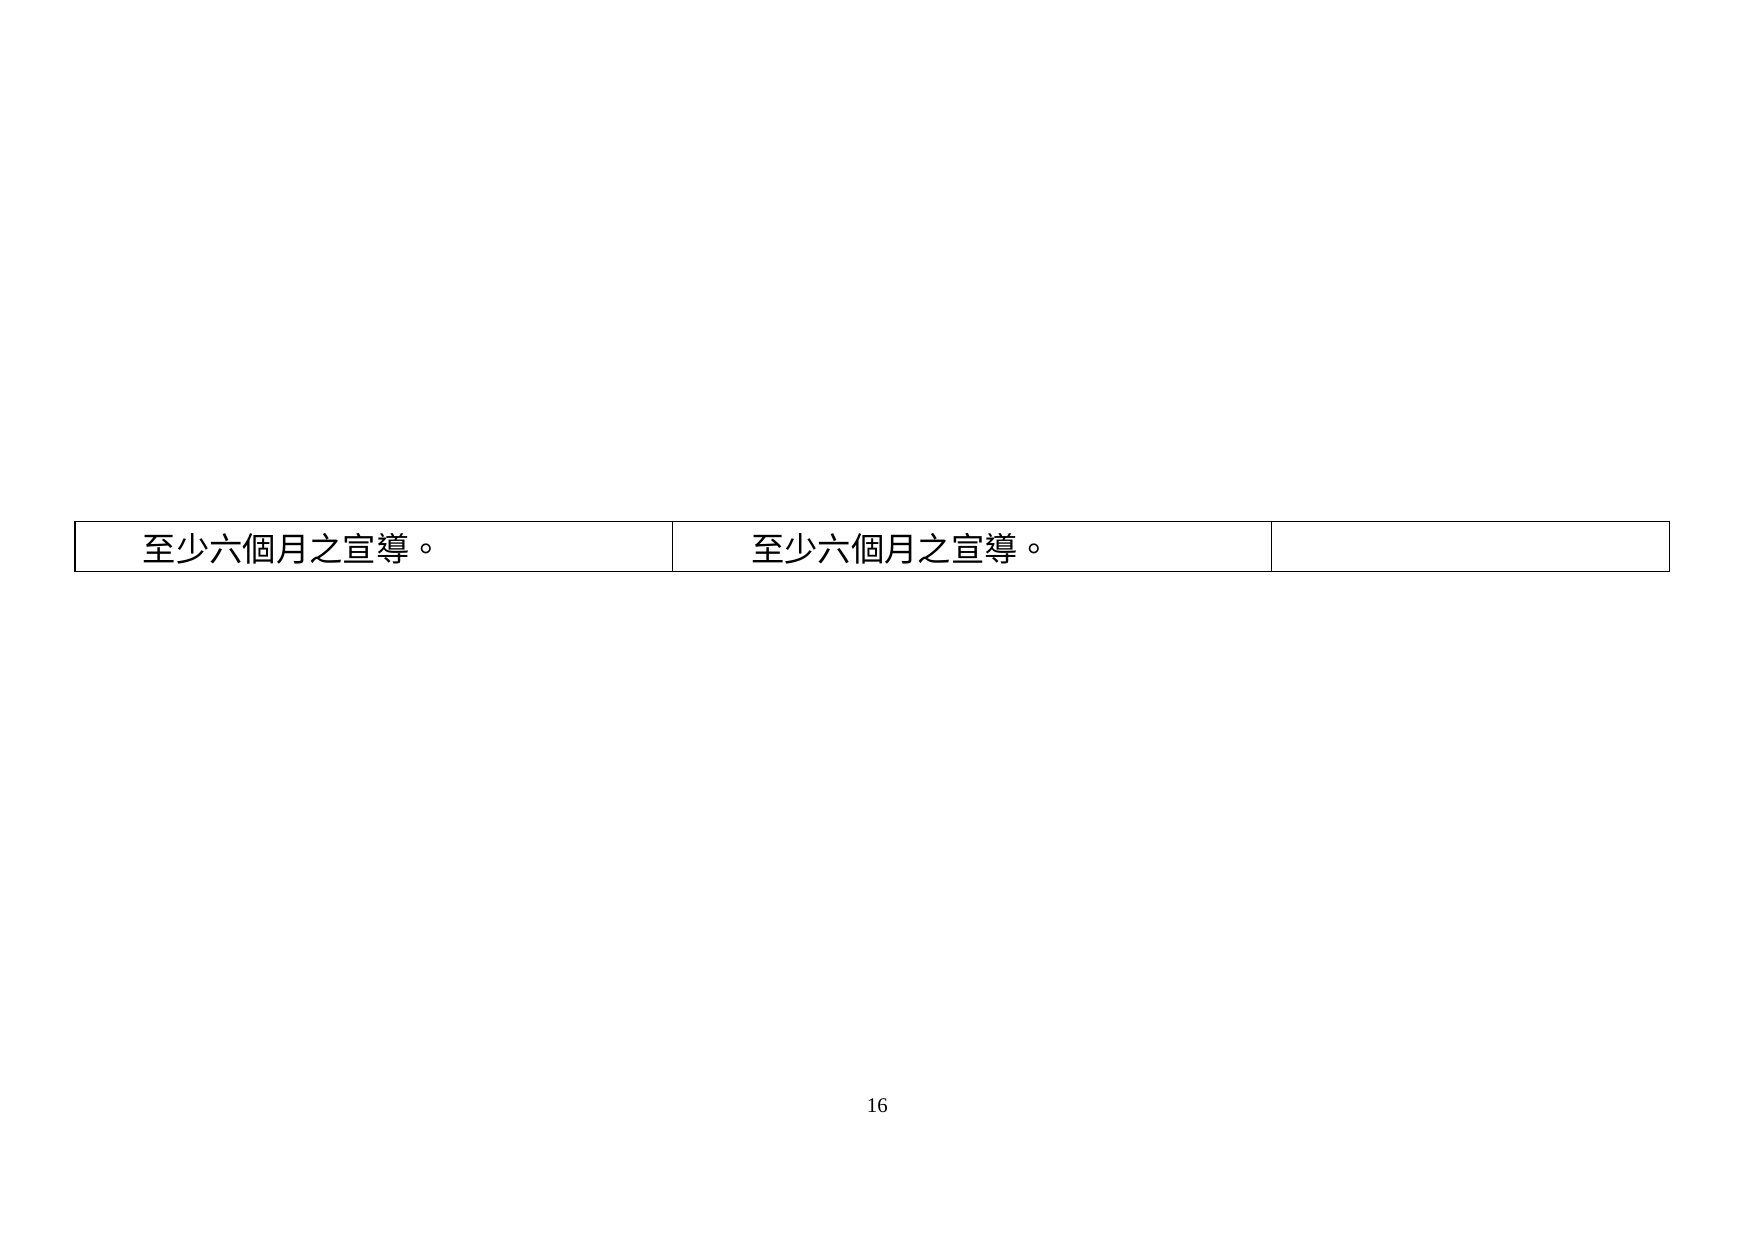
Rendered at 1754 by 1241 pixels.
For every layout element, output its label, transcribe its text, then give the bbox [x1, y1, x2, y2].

table_cell 至少六個月之宣導。 [76, 522, 672, 571]
table_cell [1272, 522, 1669, 571]
table_cell 至少六個月之宣導。 [673, 522, 1271, 571]
